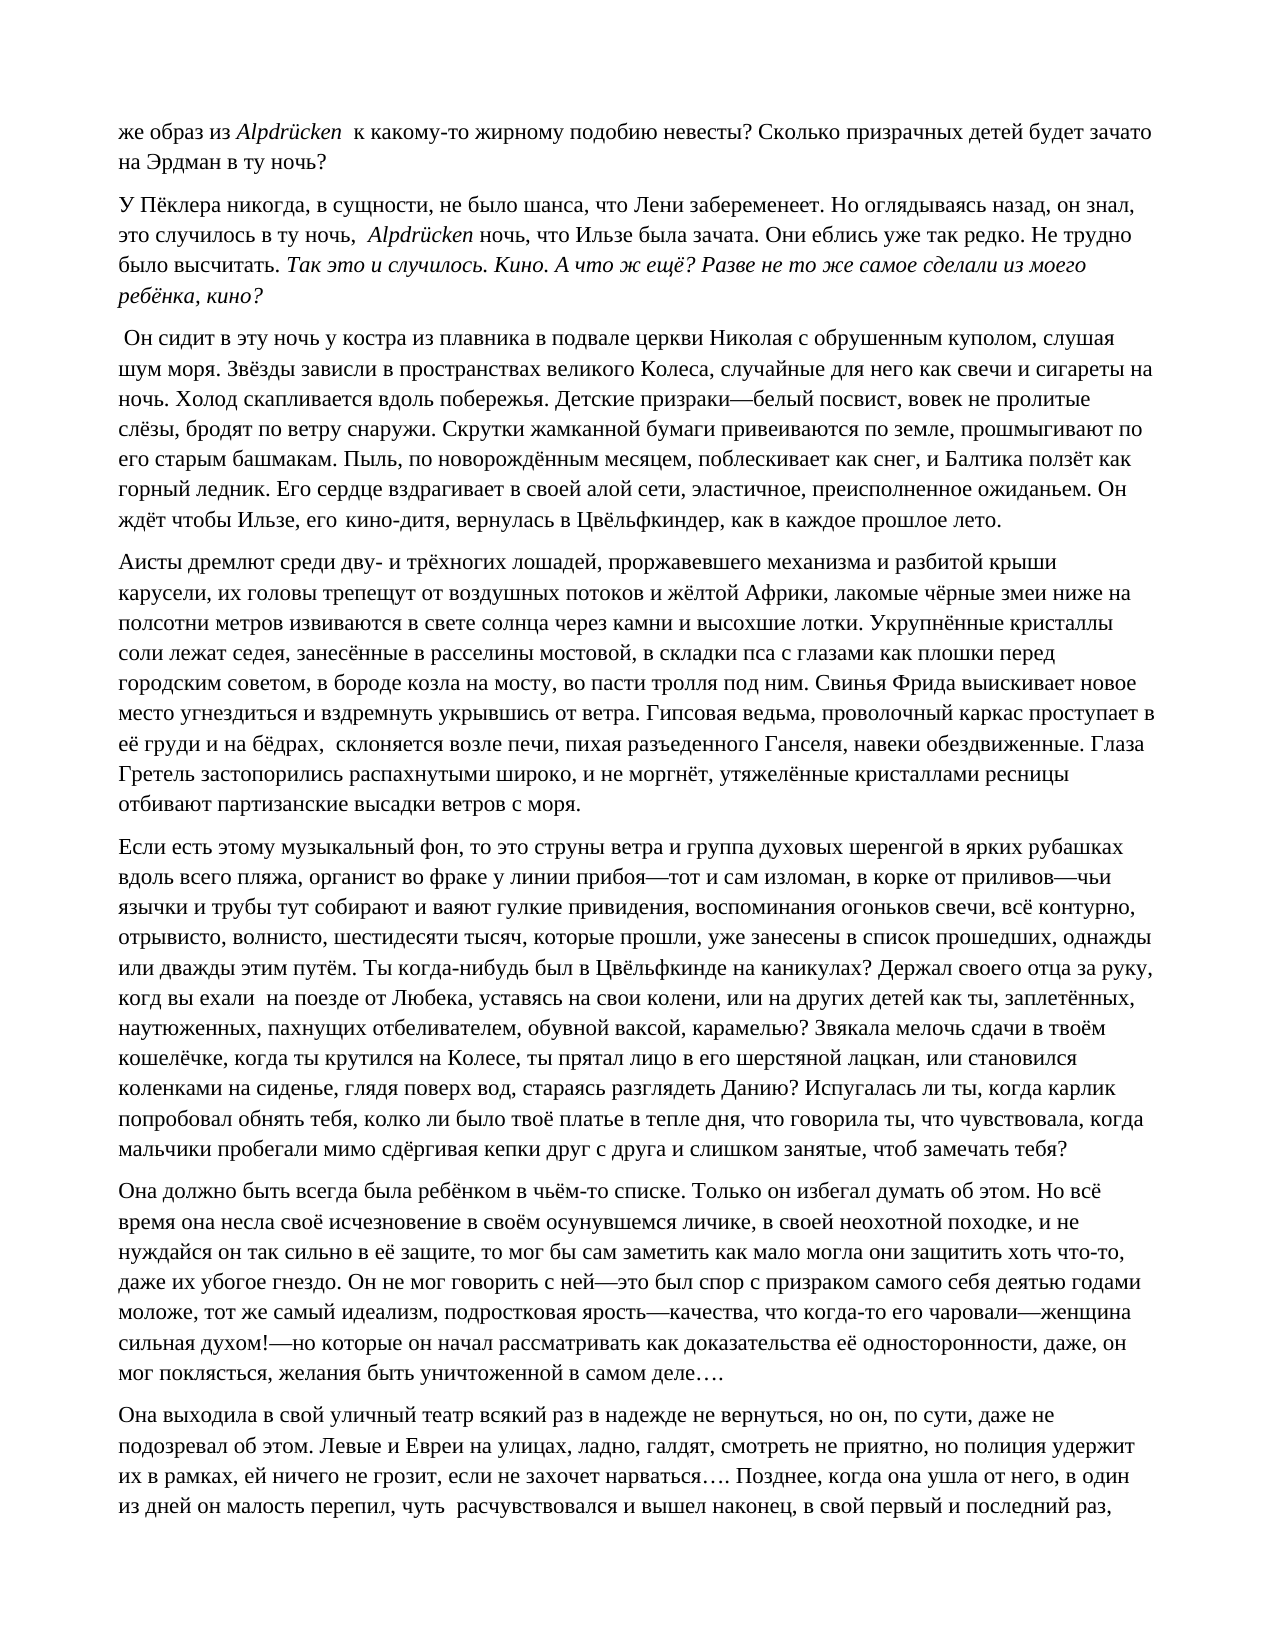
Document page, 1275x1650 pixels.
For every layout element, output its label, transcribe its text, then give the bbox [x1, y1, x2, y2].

text Она выходила в свой уличный театр всякий раз в надежде не вернуться, но он, по сути, даже не подозревал об этом. Левые и Евреи на улицах, ладно, галдят, смотреть не приятно, но полиция удержит их в рамках, ей ничего не грозит, если не захочет нарваться…. Позднее, когда она ушла от него, в один из дней он малость перепил, чуть расчувствовался и вышел наконец, в свой первый и последний раз, [118, 1401, 1157, 1518]
text Она должно быть всегда была ребёнком в чьём-то списке. Только он избегал думать об этом. Но всё время она несла своё исчезновение в своём осунувшемся личике, в своей неохотной походке, и не нуждайся он так сильно в её защите, то мог бы сам заметить как мало могла они защитить хоть что-то, даже их убогое гнездо. Он не мог говорить с ней—это был спор с призраком самого себя деятью годами моложе, тот же самый идеализм, подростковая ярость—качества, что когда-то его чаровали—женщина сильная духом!—но которые он начал рассматривать как доказательства её односторонности, даже, он мог поклясться, желания быть уничтоженной в самом деле…. [118, 1177, 1157, 1385]
text Если есть этому музыкальный фон, то это струны ветра и группа духовых шеренгой в ярких рубашках вдоль всего пляжа, органист во фраке у линии прибоя—тот и сам изломан, в корке от приливов—чьи язычки и трубы тут собирают и ваяют гулкие привидения, воспоминания огоньков свечи, всё контурно, отрывисто, волнисто, шестидесяти тысяч, которые прошли, уже занесены в список прошедших, однажды или дважды этим путём. Ты когда-нибудь был в Цвёльфкинде на каникулах? Держал своего отца за руку, когд вы ехали на поезде от Любека, уставясь на свои колени, или на других детей как ты, заплетённых, наутюженных, пахнущих отбеливателем, обувной ваксой, карамелью? Звякала мелочь сдачи в твоём кошелёчке, когда ты крутился на Колесе, ты прятал лицо в его шерстяной лацкан, или становился коленками на сиденье, глядя поверх вод, стараясь разглядеть Данию? Испугалась ли ты, когда карлик попробовал обнять тебя, колко ли было твоё платье в тепле дня, что говорила ты, что чувствовала, когда мальчики пробегали мимо сдёргивая кепки друг с друга и слишком занятые, чтоб замечать тебя? [118, 833, 1157, 1161]
text Он сидит в эту ночь у костра из плавника в подвале церкви Николая с обрушенным куполом, слушая шум моря. Звёзды зависли в пространствах великого Колеса, случайные для него как свечи и сигареты на ночь. Холод скапливается вдоль побережья. Детские призраки—белый посвист, вовек не пролитые слёзы, бродят по ветру снаружи. Скрутки жамканной бумаги привеиваются по земле, прошмыгивают по его старым башмакам. Пыль, по новорождённым месяцем, поблескивает как снег, и Балтика ползёт как горный ледник. Его сердце вздрагивает в своей алой сети, эластичное, преисполненное ожиданьем. Он ждёт чтобы Ильзе, его кино-дитя, вернулась в Цвёльфкиндер, как в каждое прошлое лето. [118, 324, 1157, 532]
text Аисты дремлют среди дву- и трёхногих лошадей, проржавевшего механизма и разбитой крыши карусели, их головы трепещут от воздушных потоков и жёлтой Африки, лакомые чёрные змеи ниже на полсотни метров извиваются в свете солнца через камни и высохшие лотки. Укрупнённые кристаллы соли лежат седея, занесённые в расселины мостовой, в складки пса с глазами как плошки перед городским советом, в бороде козла на мосту, во пасти тролля под ним. Свинья Фрида выискивает новое место угнездиться и вздремнуть укрывшись от ветра. Гипсовая ведьма, проволочный каркас проступает в её груди и на бёдрах, склоняется возле печи, пихая разъеденного Ганселя, навеки обездвиженные. Глаза Гретель застопорились распахнутыми широко, и не моргнёт, утяжелённые кристаллами ресницы отбивают партизанские высадки ветров с моря. [118, 548, 1157, 816]
text же образ из Alpdrücken к какому-то жирному подобию невесты? Сколько призрачных детей будет зачато на Эрдман в ту ночь? [118, 118, 1157, 175]
text У Пёклера никогда, в сущности, не было шанса, что Лени забеременеет. Но оглядываясь назад, он знал, это случилось в ту ночь, Alpdrücken ночь, что Ильзе была зачата. Они еблись уже так редко. Не трудно было высчитать. Так это и случилось. Кино. А что ж ещё? Разве не то же самое сделали из моего ребёнка, кино? [118, 191, 1157, 308]
